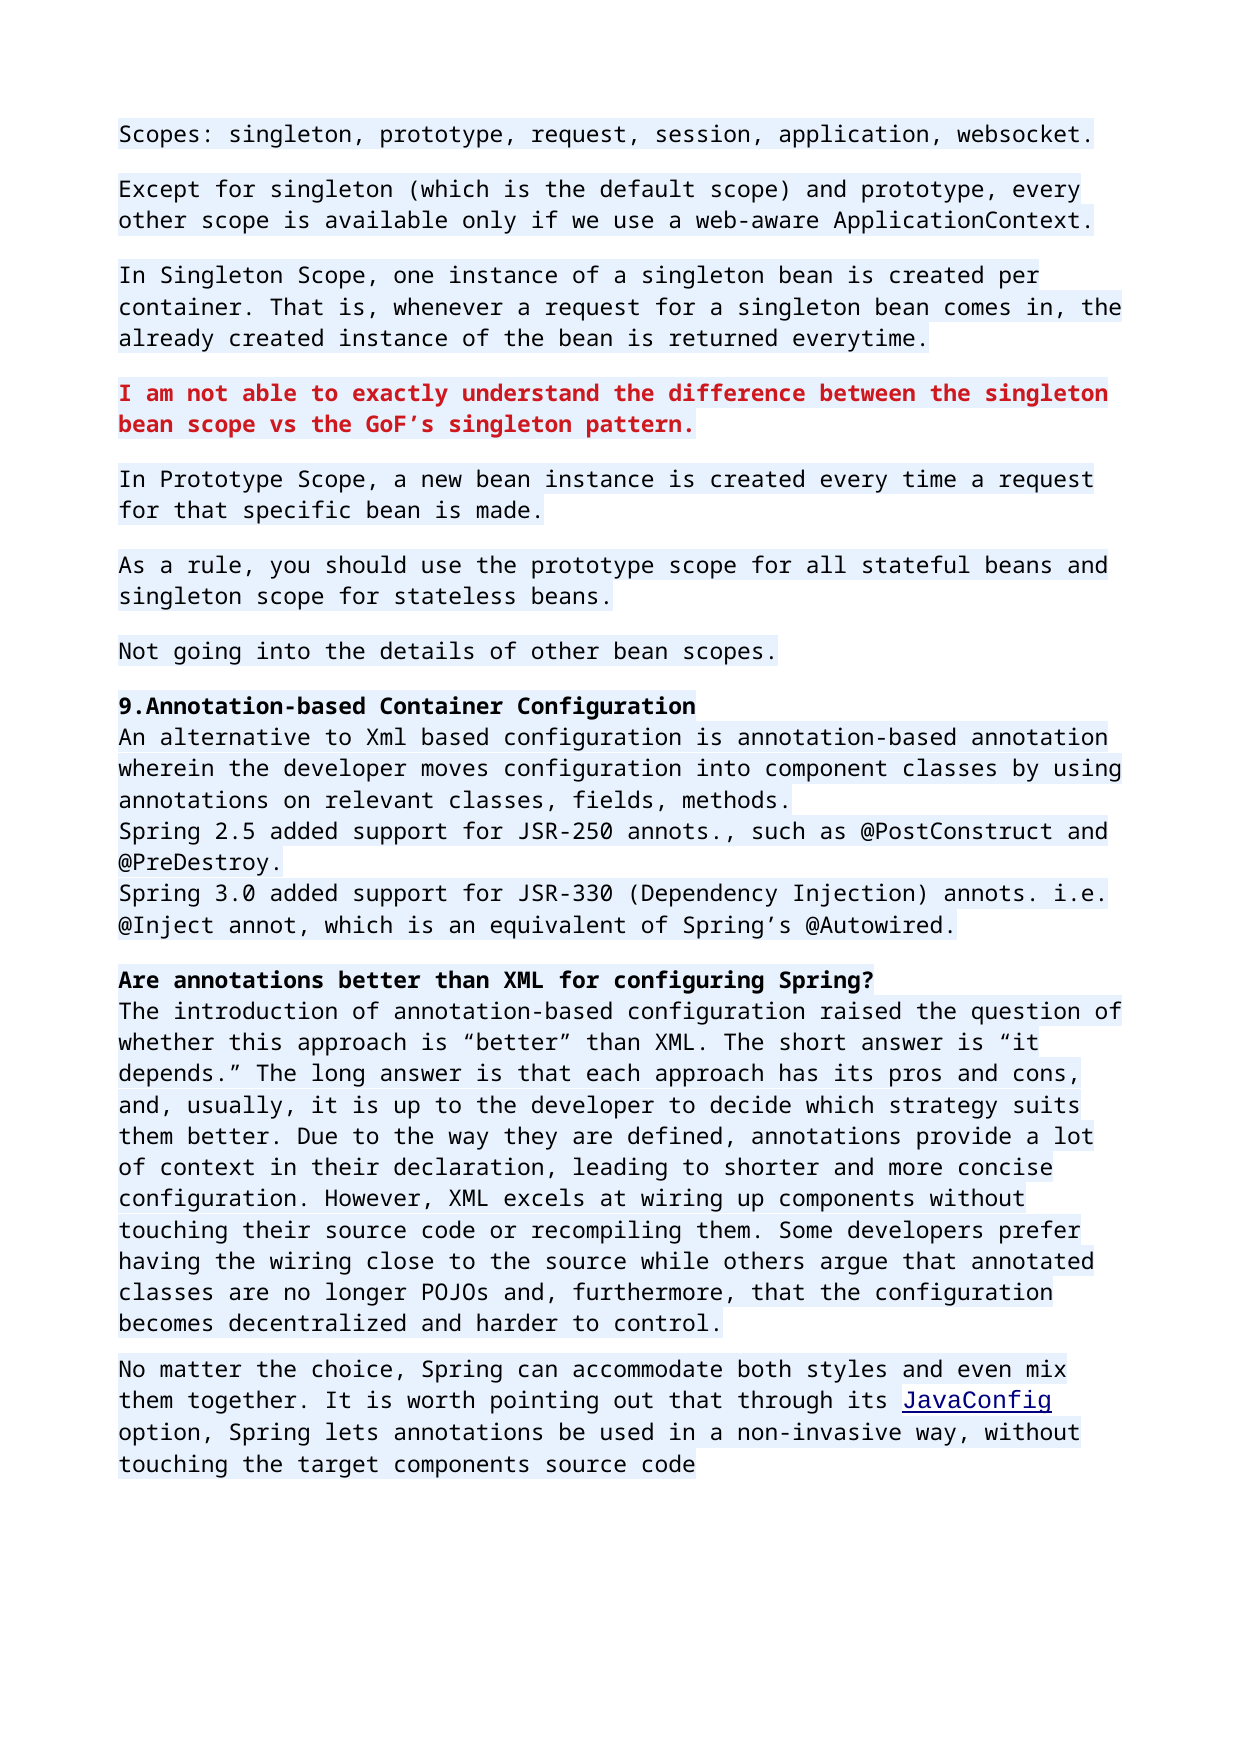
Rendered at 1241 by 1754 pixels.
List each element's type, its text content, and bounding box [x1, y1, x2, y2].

text An alternative to Xml based configuration is annotation-based annotation wherein the developer moves configuration into component classes by using annotations on relevant classes, fields, methods. [118, 721, 1122, 815]
text Spring 2.5 added support for JSR-250 annots., such as @PostConstruct and @PreDestroy. [118, 815, 1122, 877]
text Scopes: singleton, prototype, request, session, application, websocket. [118, 118, 1122, 149]
text Except for singleton (which is the default scope) and prototype, every other scope is available only if we use a web-aware ApplicationContext. [118, 173, 1122, 236]
text Spring 3.0 added support for JSR-330 (Dependency Injection) annots. i.e. @Inject annot, which is an equivalent of Spring’s @Autowired. [118, 877, 1122, 940]
text No matter the choice, Spring can accommodate both styles and even mix them together. It is worth pointing out that through its JavaConfig option, Spring lets annotations be used in a non-invasive way, without touching the target components source code [118, 1353, 1122, 1479]
text The introduction of annotation-based configuration raised the question of whether this approach is “better” than XML. The short answer is “it depends.” The long answer is that each approach has its pros and cons, and, usually, it is up to the developer to decide which strategy suits them better. Due to the way they are defined, annotations provide a lot of context in their declaration, leading to shorter and more concise configuration. However, XML excels at wiring up components without touching their source code or recompiling them. Some developers prefer having the wiring close to the source while others argue that annotated classes are no longer POJOs and, furthermore, that the configuration becomes decentralized and harder to control. [118, 995, 1122, 1338]
text Are annotations better than XML for configuring Spring? [118, 963, 1122, 995]
text As a rule, you should use the prototype scope for all stateful beans and singleton scope for stateless beans. [118, 549, 1122, 611]
text Not going into the details of other bean scopes. [118, 635, 1122, 666]
text 9.Annotation-based Container Configuration [118, 690, 1122, 721]
text In Singleton Scope, one instance of a singleton bean is created per container. That is, whenever a request for a singleton bean comes in, the already created instance of the bean is returned everytime. [118, 259, 1122, 353]
text I am not able to exactly understand the difference between the singleton bean scope vs the GoF’s singleton pattern. [118, 377, 1122, 439]
text In Prototype Scope, a new bean instance is created every time a request for that specific bean is made. [118, 463, 1122, 525]
